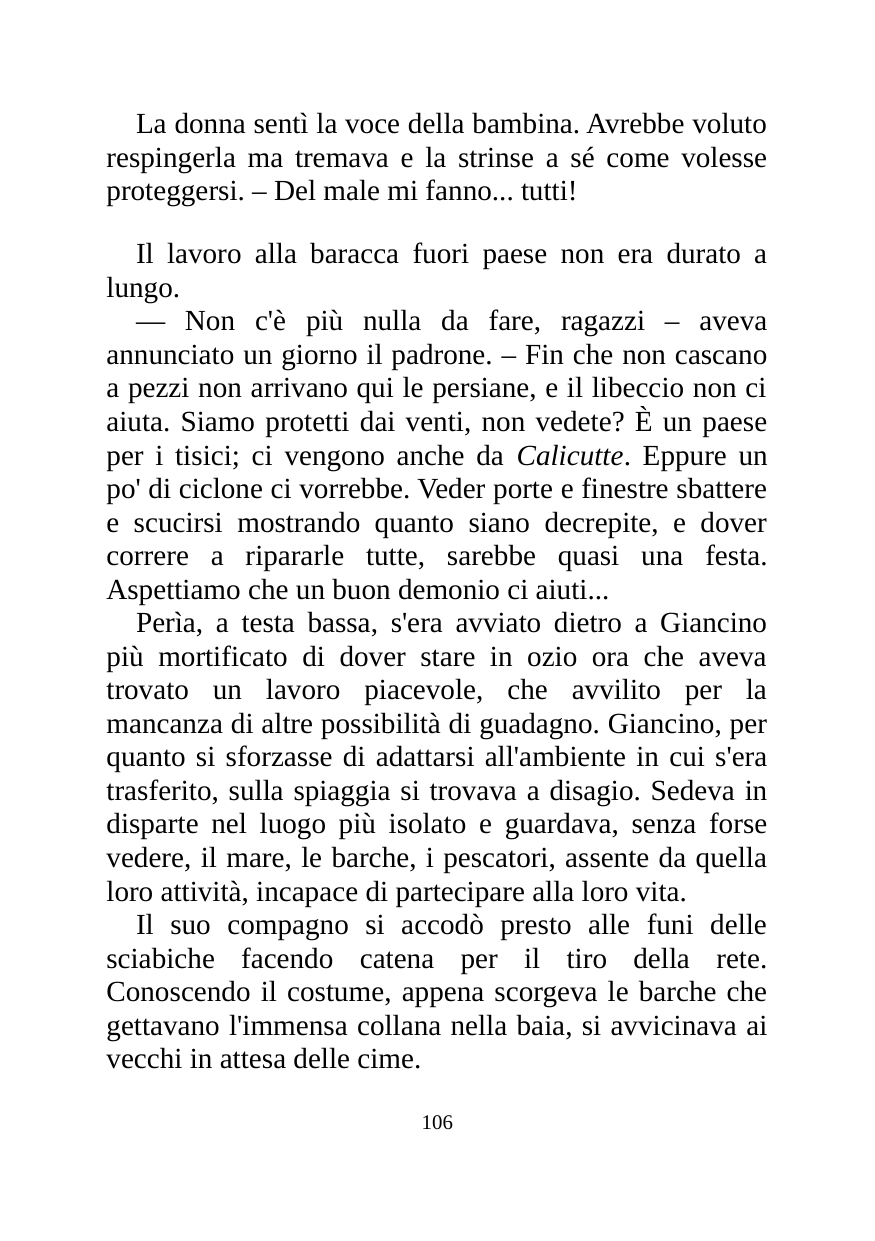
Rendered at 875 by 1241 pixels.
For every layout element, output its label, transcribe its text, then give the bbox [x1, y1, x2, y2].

text Perìa, a testa bassa, s'era avviato dietro a Giancino più mortificato di dover stare in ozio ora che aveva trovato un lavoro piacevole, che avvilito per la mancanza di altre possibilità di guadagno. Giancino, per quanto si sforzasse di adattarsi all'ambiente in cui s'era trasferito, sulla spiaggia si trovava a disagio. Sedeva in disparte nel luogo più isolato e guardava, senza forse vedere, il mare, le barche, i pescatori, assente da quella loro attività, incapace di partecipare alla loro vita. [106, 605, 768, 907]
text — Non c'è più nulla da fare, ragazzi – aveva annunciato un giorno il padrone. – Fin che non cascano a pezzi non arrivano qui le persiane, e il libeccio non ci aiuta. Siamo protetti dai venti, non vedete? È un paese per i tisici; ci vengono anche da Calicutte. Eppure un po' di ciclone ci vorrebbe. Veder porte e finestre sbattere e scucirsi mostrando quanto siano decrepite, e dover correre a ripararle tutte, sarebbe quasi una festa. Aspettiamo che un buon demonio ci aiuti... [106, 303, 768, 605]
text Il lavoro alla baracca fuori paese non era durato a lungo. [106, 236, 768, 303]
text La donna sentì la voce della bambina. Avrebbe voluto respingerla ma tremava e la strinse a sé come volesse proteggersi. – Del male mi fanno... tutti! [106, 106, 768, 207]
text Il suo compagno si accodò presto alle funi delle sciabiche facendo catena per il tiro della rete. Conoscendo il costume, appena scorgeva le barche che gettavano l'immensa collana nella baia, si avvicinava ai vecchi in attesa delle cime. [106, 907, 768, 1075]
